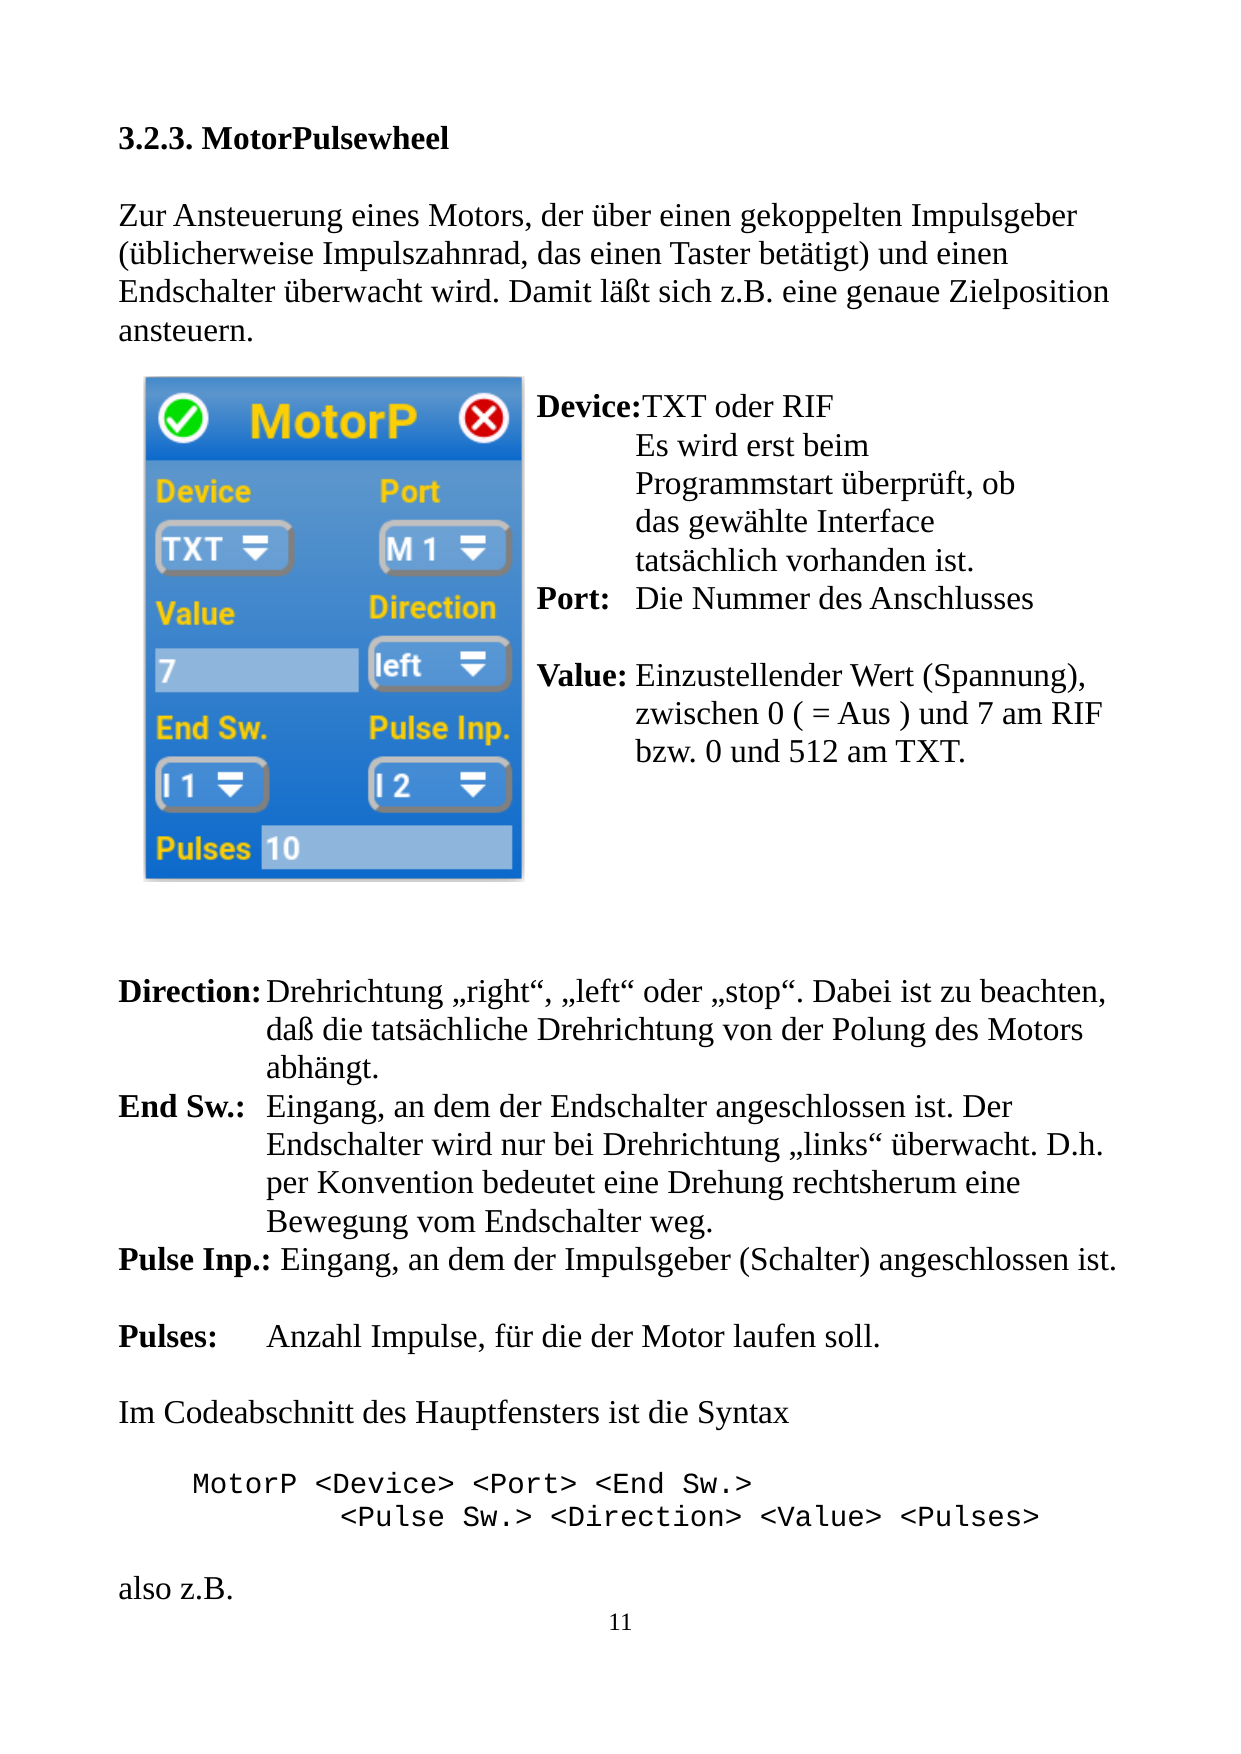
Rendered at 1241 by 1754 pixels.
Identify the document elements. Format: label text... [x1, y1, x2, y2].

text Es wird erst beim Programmstart überprüft, ob das gewählte Interface tatsächlich vorhanden ist. [525, 425, 1122, 578]
text Device:TXT oder RIF [525, 386, 1122, 425]
text also z.B. [118, 1568, 1122, 1607]
text MotorP <Device> <Port> <End Sw.> [118, 1469, 1122, 1502]
text <Pulse Sw.> <Direction> <Value> <Pulses> [118, 1502, 1122, 1535]
text [118, 578, 143, 616]
text [118, 655, 143, 770]
text abhängt. [118, 1048, 1122, 1086]
text Pulses: Anzahl Impulse, für die der Motor laufen soll. [118, 1316, 1122, 1354]
text [118, 386, 143, 425]
text Value: Einzustellender Wert (Spannung), zwischen 0 ( = Aus ) und 7 am RIF bzw. 0 und 512 am TXT. [525, 655, 1122, 770]
text Im Codeabschnitt des Hauptfensters ist die Syntax [118, 1393, 1122, 1431]
text [118, 425, 143, 578]
text Port: Die Nummer des Anschlusses [525, 578, 1122, 616]
text Zur Ansteuerung eines Motors, der über einen gekoppelten Impulsgeber (üblicherweise Impulszahnrad, das einen Taster betätigt) und einen Endschalter überwacht wird. Damit läßt sich z.B. eine genaue Zielposition ansteuern. [118, 195, 1122, 348]
text 3.2.3. MotorPulsewheel [118, 118, 1122, 156]
text Direction: Drehrichtung „right“, „left“ oder „stop“. Dabei ist zu beachten, [118, 971, 1122, 1009]
text Pulse Inp.: Eingang, an dem der Impulsgeber (Schalter) angeschlossen ist. [118, 1239, 1122, 1278]
text daß die tatsächliche Drehrichtung von der Polung des Motors [118, 1009, 1122, 1048]
text End Sw.: Eingang, an dem der Endschalter angeschlossen ist. Der Endschalter wird nur bei Drehrichtung „links“ überwacht. D.h. per Konvention bedeutet eine Drehung rechtsherum eine Bewegung vom Endschalter weg. [118, 1086, 1122, 1239]
picture [143, 376, 525, 882]
